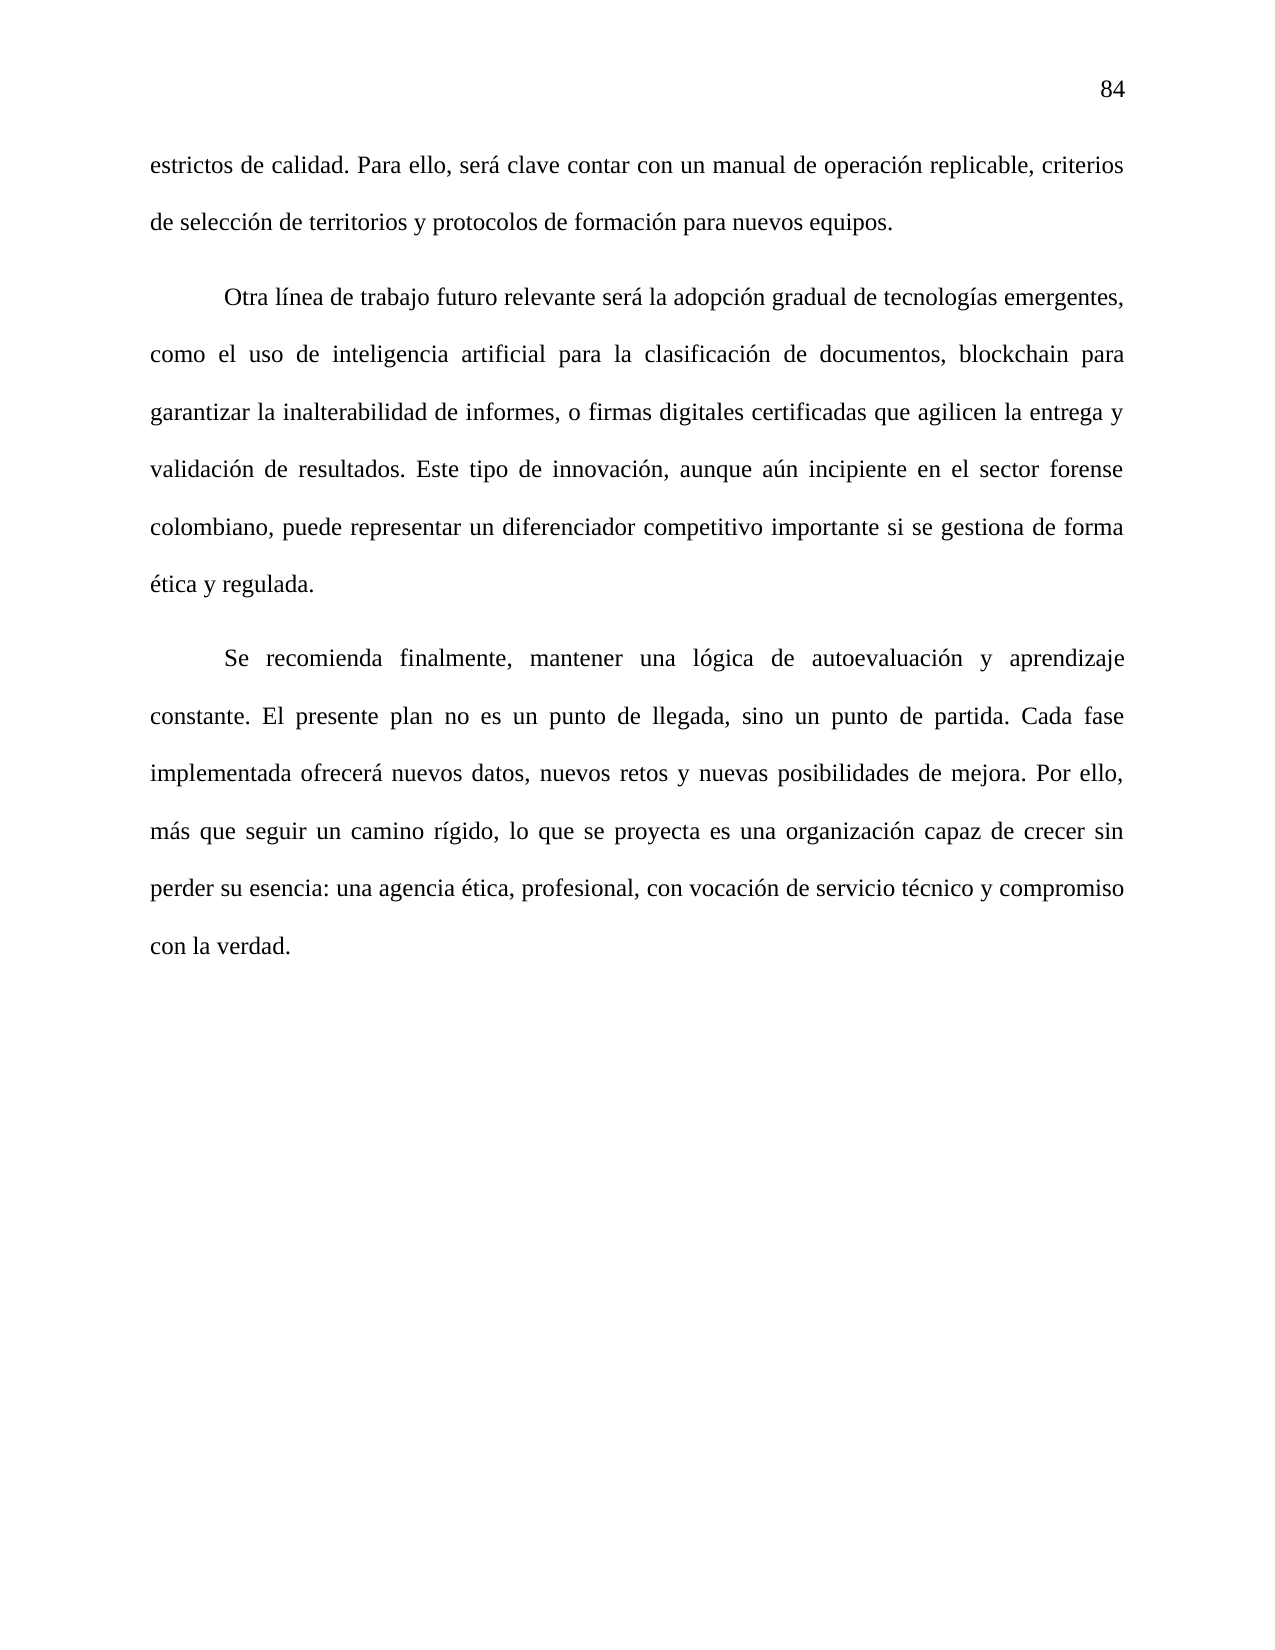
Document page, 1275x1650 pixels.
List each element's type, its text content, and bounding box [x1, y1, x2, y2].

text estrictos de calidad. Para ello, será clave contar con un manual de operación replicable, criterios de selección de territorios y protocolos de formación para nuevos equipos. [150, 150, 1125, 236]
text Otra línea de trabajo futuro relevante será la adopción gradual de tecnologías emergentes, como el uso de inteligencia artificial para la clasificación de documentos, blockchain para garantizar la inalterabilidad de informes, o firmas digitales certificadas que agilicen la entrega y validación de resultados. Este tipo de innovación, aunque aún incipiente en el sector forense colombiano, puede representar un diferenciador competitivo importante si se gestiona de forma ética y regulada. [150, 282, 1125, 598]
text Se recomienda finalmente, mantener una lógica de autoevaluación y aprendizaje constante. El presente plan no es un punto de llegada, sino un punto de partida. Cada fase implementada ofrecerá nuevos datos, nuevos retos y nuevas posibilidades de mejora. Por ello, más que seguir un camino rígido, lo que se proyecta es una organización capaz de crecer sin perder su esencia: una agencia ética, profesional, con vocación de servicio técnico y compromiso con la verdad. [150, 643, 1125, 959]
